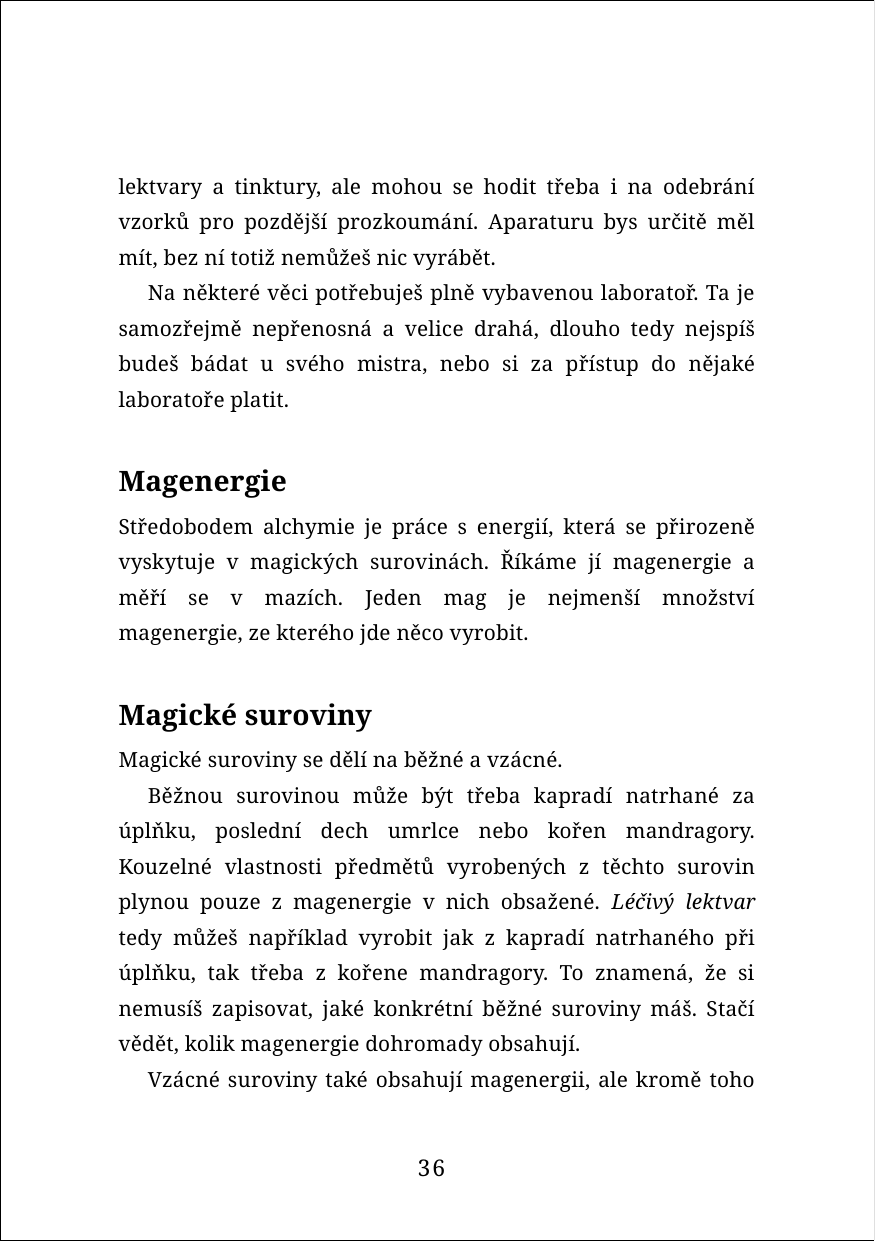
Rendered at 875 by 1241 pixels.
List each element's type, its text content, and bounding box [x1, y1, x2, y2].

text Středobodem alchymie je práce s energií, která se přirozeně vyskytuje v magických surovinách. Říkáme jí magenergie a měří se v mazích. Jeden mag je nejmenší množství magenergie, ze kterého jde něco vyrobit. [118, 512, 756, 647]
text Magické suroviny se dělí na běžné a vzácné. Běžnou surovinou může být třeba kapradí natrhané za úplňku, poslední dech umrlce nebo kořen mandragory. Kouzelné vlastnosti předmětů vyrobených z těchto surovin plynou pouze z magenergie v nich obsažené. Léčivý lektvar tedy můžeš například vyrobit jak z kapradí natrhaného při úplňku, tak třeba z kořene mandragory. To znamená, že si nemusíš zapisovat, jaké konkrétní běžné suroviny máš. Stačí vědět, kolik magenergie dohromady obsahují. Vzácné suroviny také obsahují magenergii, ale kromě toho [118, 745, 756, 1093]
text lektvary a tinktury, ale mohou se hodit třeba i na odebrání vzorků pro pozdější prozkoumání. Aparaturu bys určitě měl mít, bez ní totiž nemůžeš nic vyrábět. Na některé věci potřebuješ plně vybavenou laboratoř. Ta je samozřejmě nepřenosná a velice drahá, dlouho tedy nejspíš budeš bádat u svého mistra, nebo si za přístup do nějaké laboratoře platit. [118, 172, 756, 413]
subtitle Magenergie [118, 462, 756, 500]
subtitle Magické suroviny [118, 695, 756, 734]
